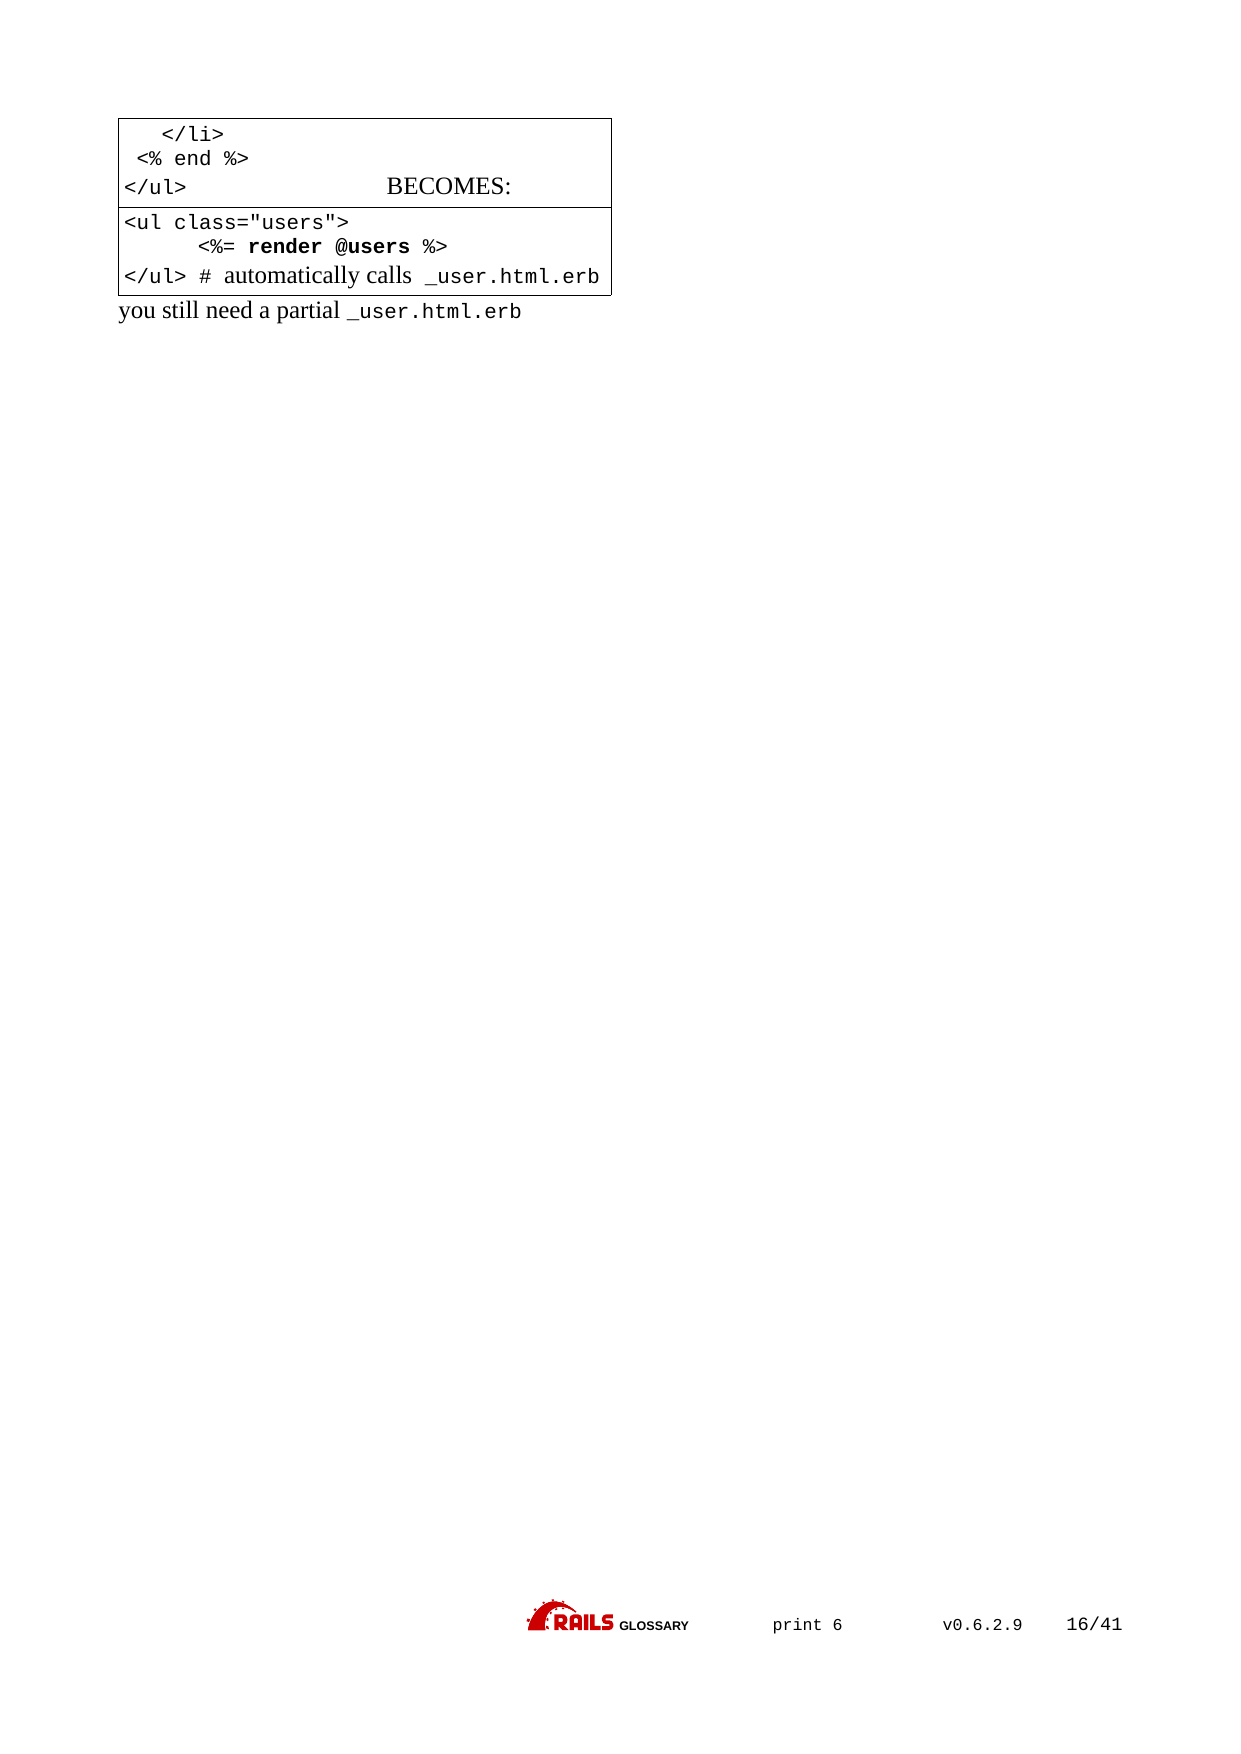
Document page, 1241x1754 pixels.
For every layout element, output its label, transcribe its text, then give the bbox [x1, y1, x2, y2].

table_header </li> <% end %> </ul> BECOMES: [119, 119, 611, 207]
text you still need a partial _user.html.erb [118, 296, 611, 325]
table_cell <ul class="users"> <%= render @users %> </ul> # automatically calls _user.html.erb [119, 208, 611, 295]
